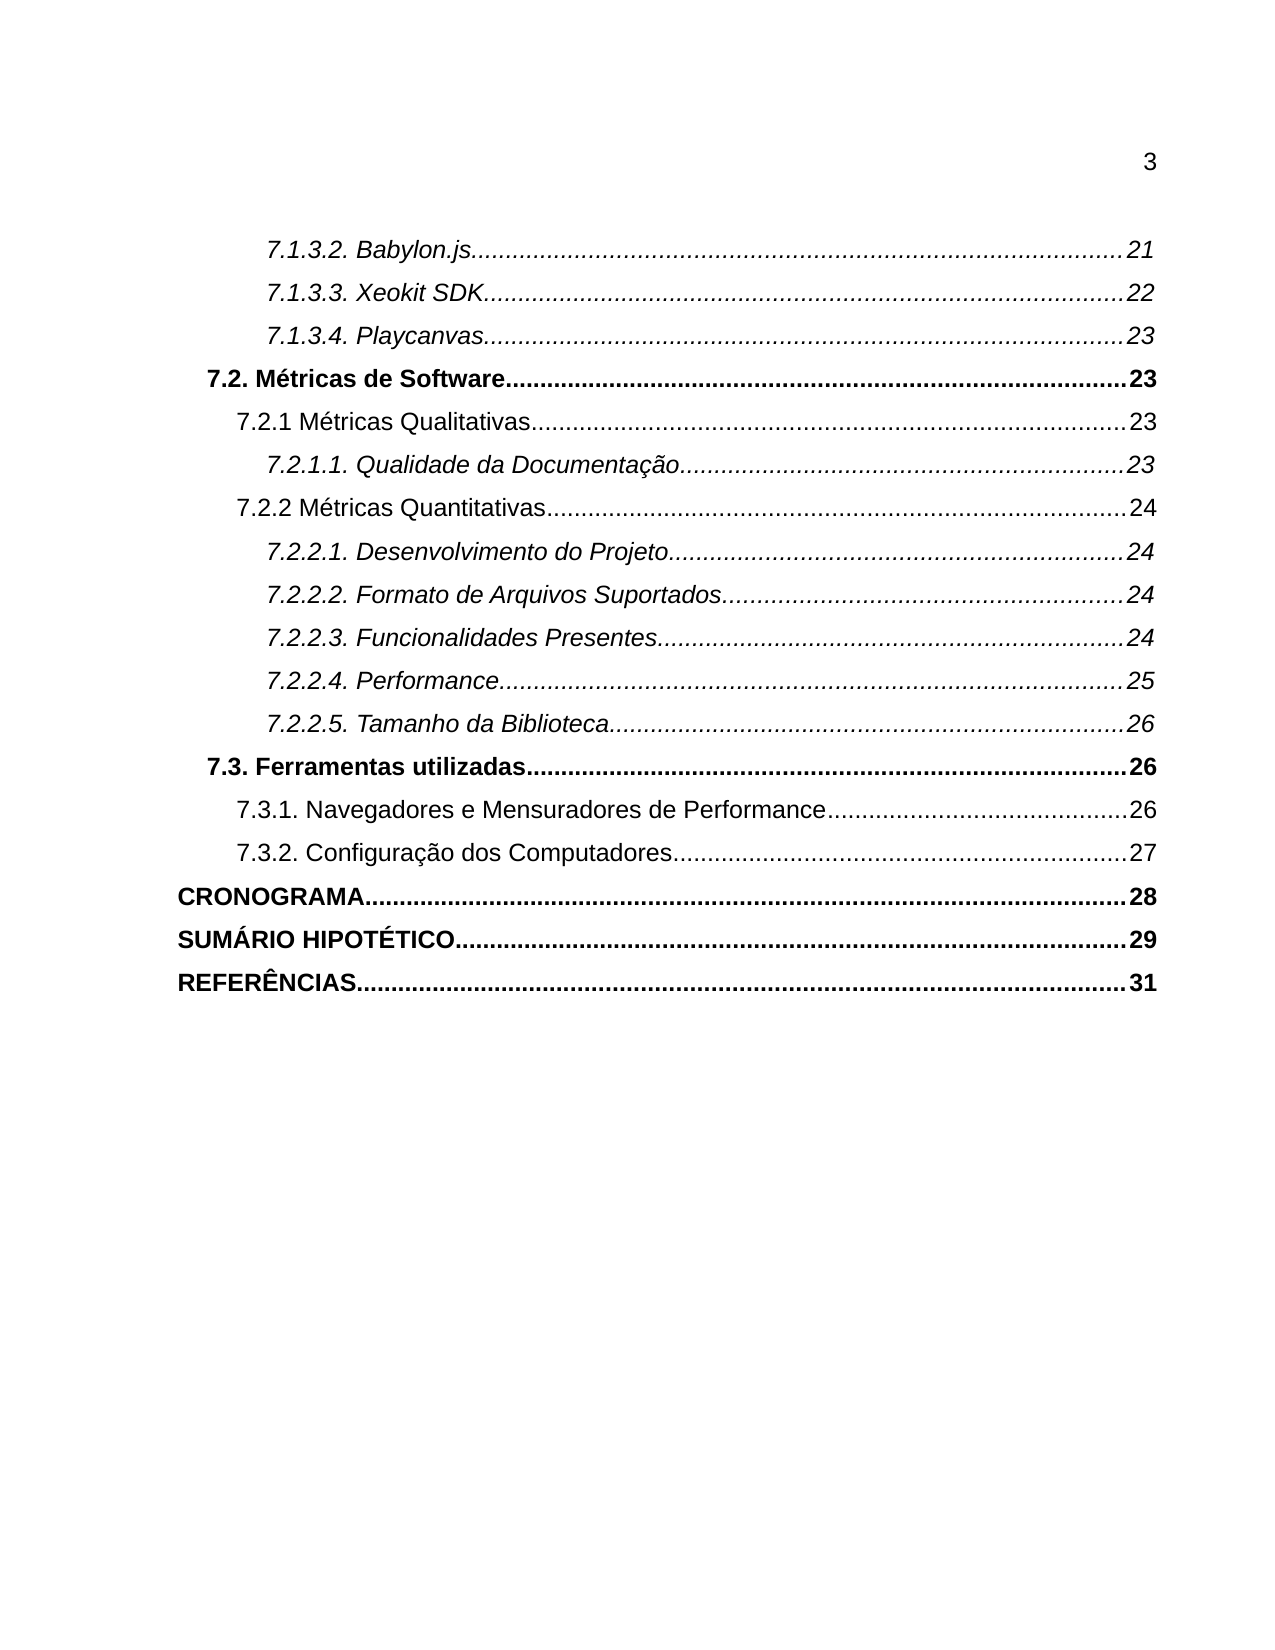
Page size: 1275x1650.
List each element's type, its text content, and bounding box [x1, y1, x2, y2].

text CRONOGRAMA 28 [177, 882, 1157, 910]
text 7.3.1. Navegadores e Mensuradores de Performance 26 [236, 795, 1157, 824]
text 7.2.2.1. Desenvolvimento do Projeto 24 [266, 537, 1157, 565]
text REFERÊNCIAS 31 [177, 968, 1157, 997]
text 7.1.3.3. Xeokit SDK 22 [266, 278, 1157, 307]
text 7.1.3.2. Babylon.js 21 [266, 235, 1157, 263]
text 7.2.2 Métricas Quantitativas 24 [236, 493, 1157, 522]
text 7.1.3.4. Playcanvas 23 [266, 321, 1157, 350]
text 7.2.2.2. Formato de Arquivos Suportados 24 [266, 580, 1157, 608]
text SUMÁRIO HIPOTÉTICO 29 [177, 925, 1157, 953]
text 7.3. Ferramentas utilizadas 26 [207, 752, 1157, 781]
text 7.2.1 Métricas Qualitativas 23 [236, 407, 1157, 436]
text 7.2.1.1. Qualidade da Documentação 23 [266, 450, 1157, 479]
text 7.2.2.4. Performance 25 [266, 666, 1157, 695]
text 7.2.2.5. Tamanho da Biblioteca 26 [266, 709, 1157, 738]
text 7.2.2.3. Funcionalidades Presentes 24 [266, 623, 1157, 652]
text 7.3.2. Configuração dos Computadores 27 [236, 838, 1157, 867]
text 7.2. Métricas de Software 23 [207, 364, 1157, 393]
